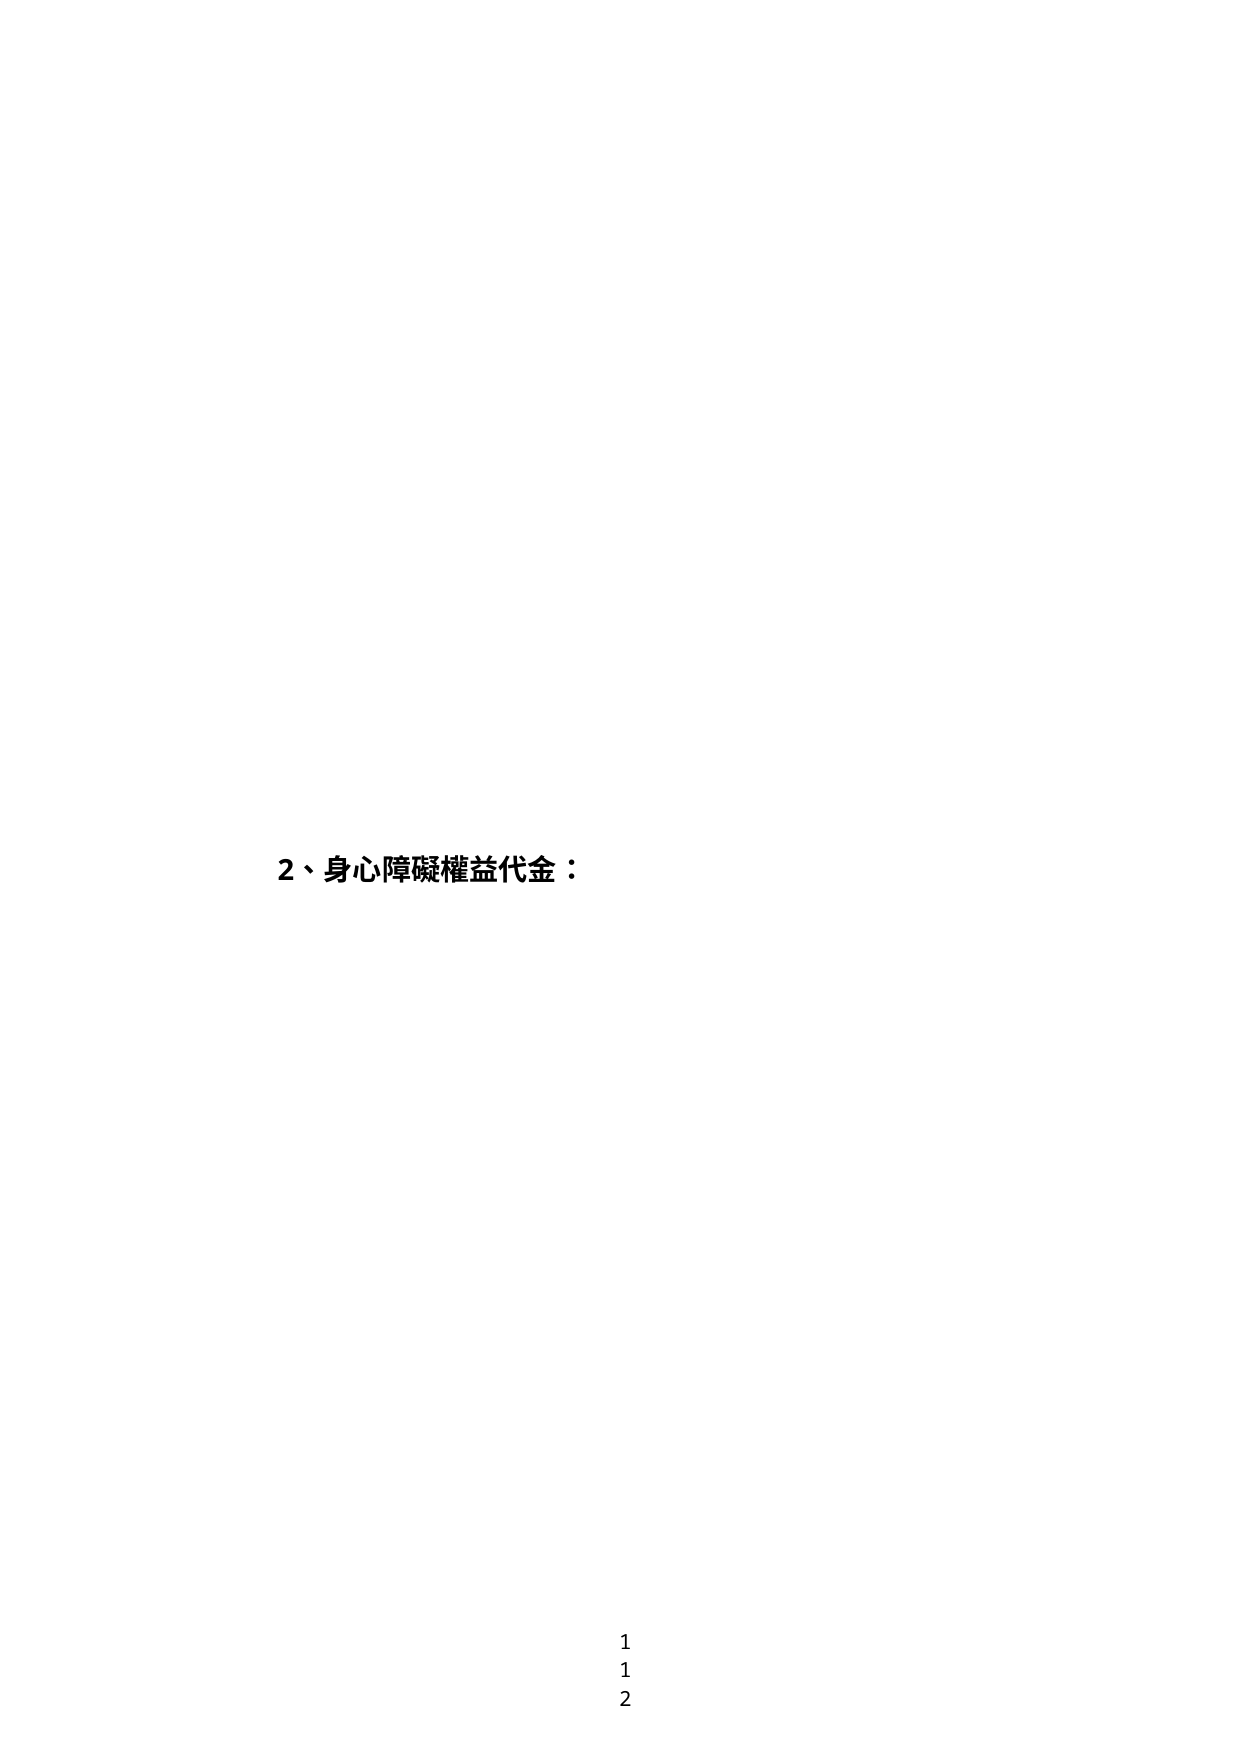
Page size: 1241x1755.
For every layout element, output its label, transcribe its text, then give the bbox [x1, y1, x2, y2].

text 2、身心障礙權益代金： [189, 826, 1110, 889]
